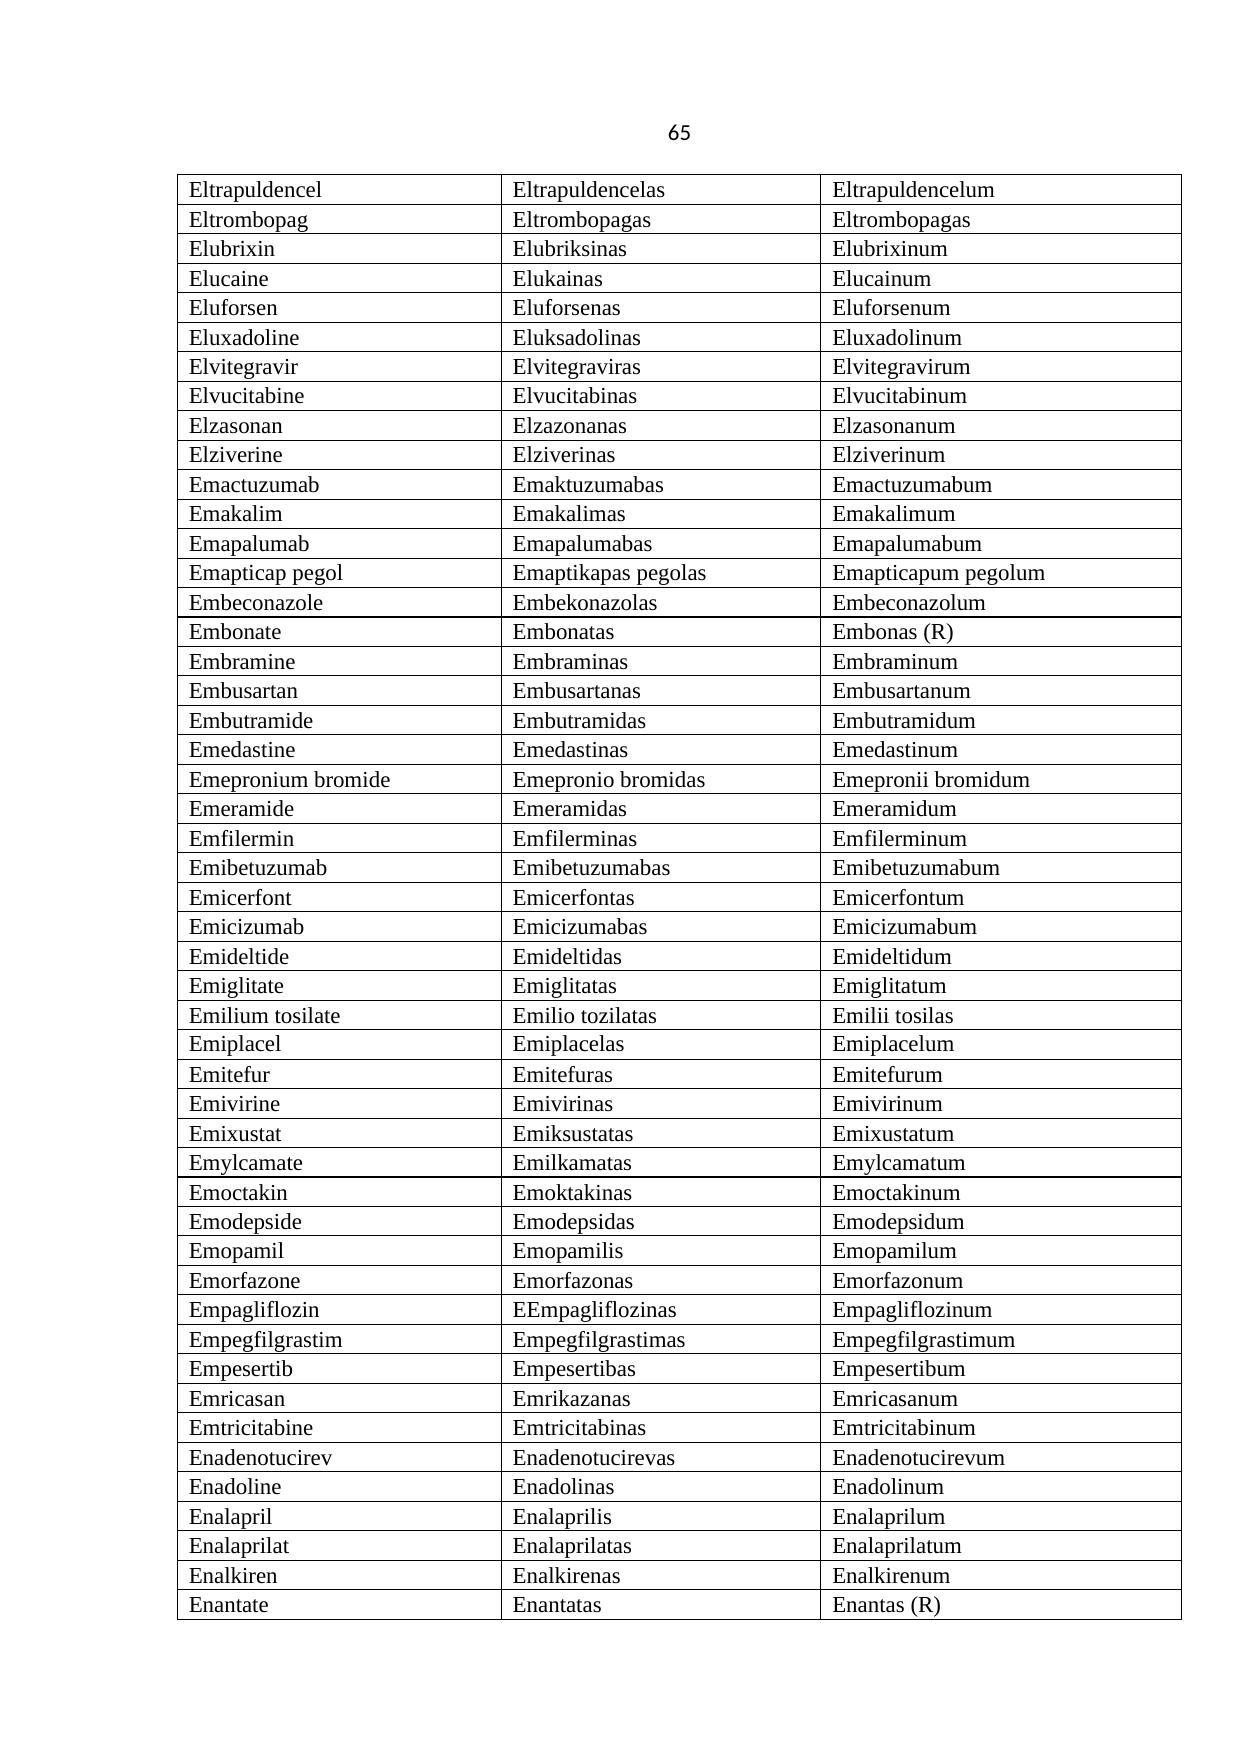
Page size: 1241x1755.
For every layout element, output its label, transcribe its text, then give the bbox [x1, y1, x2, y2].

table_cell Emapalumab [178, 529, 501, 557]
table_cell Emfilermin [178, 824, 501, 852]
table_cell Eltrapuldencel [178, 175, 501, 204]
table_cell Emedastinas [502, 735, 820, 764]
table_cell Emtricitabinas [502, 1413, 820, 1442]
table_cell Emtricitabine [178, 1413, 501, 1442]
table_cell Emeramidum [821, 794, 1181, 823]
table_cell Emideltidas [502, 942, 820, 970]
table_cell Emitefurum [821, 1060, 1181, 1088]
table_cell Emiglitate [178, 971, 501, 999]
table_cell Enadoline [178, 1472, 501, 1501]
table_cell Eltrapuldencelum [821, 175, 1181, 204]
table_cell Emopamilis [502, 1236, 820, 1265]
table_cell Emrikazanas [502, 1384, 820, 1412]
table_cell Emivirinum [821, 1089, 1181, 1117]
table_cell Emodepsidas [502, 1207, 820, 1235]
table_cell Eluforsenum [821, 293, 1181, 322]
table_cell Emedastinum [821, 735, 1181, 764]
table_cell Emakalim [178, 500, 501, 528]
table_cell Elubrixinum [821, 234, 1181, 263]
table_cell Emoctakinum [821, 1178, 1181, 1206]
table_cell Emakalimas [502, 500, 820, 528]
table_cell Emopamilum [821, 1236, 1181, 1265]
table_cell Emilium tosilate [178, 1001, 501, 1029]
table_cell Emorfazonum [821, 1266, 1181, 1294]
table_cell Emeramide [178, 794, 501, 823]
table_cell Embraminum [821, 647, 1181, 675]
table_cell Elucaine [178, 264, 501, 292]
table_cell Emopamil [178, 1236, 501, 1265]
table_cell Embutramidum [821, 706, 1181, 734]
table_cell Eltrombopagas [821, 205, 1181, 233]
table_cell Emapticapum pegolum [821, 559, 1181, 587]
table_cell Embonate [178, 618, 501, 646]
table_cell Elvucitabinas [502, 382, 820, 410]
table_cell Elvitegravirum [821, 352, 1181, 381]
table_cell Eltrombopag [178, 205, 501, 233]
table_cell Elvucitabinum [821, 382, 1181, 410]
table_cell Emivirinas [502, 1089, 820, 1117]
table_cell Emaptikapas pegolas [502, 559, 820, 587]
table_cell Embraminas [502, 647, 820, 675]
table_cell Emiplacelum [821, 1030, 1181, 1058]
table_cell Emodepsidum [821, 1207, 1181, 1235]
table_cell EEmpagliflozinas [502, 1295, 820, 1324]
table_cell Embekonazolas [502, 588, 820, 616]
table_cell Emiksustatas [502, 1119, 820, 1147]
table_cell Emicizumab [178, 912, 501, 941]
table_cell Emitefur [178, 1060, 501, 1088]
table_cell Emicerfont [178, 883, 501, 911]
table_cell Emiglitatum [821, 971, 1181, 999]
table_cell Embramine [178, 647, 501, 675]
table_cell Emibetuzumabas [502, 853, 820, 882]
table_cell Elvucitabine [178, 382, 501, 410]
table_cell Embutramide [178, 706, 501, 734]
table_cell Elzasonan [178, 411, 501, 439]
table_cell Emideltidum [821, 942, 1181, 970]
table_cell Embusartanum [821, 676, 1181, 705]
table_cell Emakalimum [821, 500, 1181, 528]
table_cell Empagliflozinum [821, 1295, 1181, 1324]
table_cell Emicerfontas [502, 883, 820, 911]
table_cell Emilio tozilatas [502, 1001, 820, 1029]
table_cell Eltrapuldencelas [502, 175, 820, 204]
table_cell Empesertib [178, 1354, 501, 1383]
table_cell Embusartanas [502, 676, 820, 705]
table_cell Eluxadolinum [821, 323, 1181, 351]
table_cell Emorfazonas [502, 1266, 820, 1294]
table_cell Enadenotucirevas [502, 1443, 820, 1471]
table_cell Embeconazole [178, 588, 501, 616]
table_cell Emixustat [178, 1119, 501, 1147]
table_cell Emedastine [178, 735, 501, 764]
table_cell Emodepside [178, 1207, 501, 1235]
table_cell Embonatas [502, 618, 820, 646]
table_cell Elziverinum [821, 441, 1181, 469]
table_cell Elzasonanum [821, 411, 1181, 439]
table_cell Emixustatum [821, 1119, 1181, 1147]
table_cell Elziverinas [502, 441, 820, 469]
table_cell Enadenotucirev [178, 1443, 501, 1471]
table_cell Elucainum [821, 264, 1181, 292]
table_cell Empegfilgrastimum [821, 1325, 1181, 1353]
table_cell Eluksadolinas [502, 323, 820, 351]
table_cell Eluforsen [178, 293, 501, 322]
table_cell Emapalumabas [502, 529, 820, 557]
table_cell Emricasanum [821, 1384, 1181, 1412]
table_cell Emactuzumabum [821, 470, 1181, 498]
table_cell Emylcamatum [821, 1148, 1181, 1176]
table_cell Elvitegravir [178, 352, 501, 381]
table_cell Empesertibum [821, 1354, 1181, 1383]
table_cell Emaktuzumabas [502, 470, 820, 498]
table_cell Eltrombopagas [502, 205, 820, 233]
table_cell Enantatas [502, 1590, 820, 1619]
table_cell Enalkirenas [502, 1561, 820, 1589]
table_cell Emeramidas [502, 794, 820, 823]
table_cell Emfilerminas [502, 824, 820, 852]
table_cell Enalaprilatas [502, 1531, 820, 1560]
table_cell Emtricitabinum [821, 1413, 1181, 1442]
table_cell Empegfilgrastim [178, 1325, 501, 1353]
table_cell Emilkamatas [502, 1148, 820, 1176]
table_cell Emitefuras [502, 1060, 820, 1088]
table_cell Embeconazolum [821, 588, 1181, 616]
table_cell Elubrixin [178, 234, 501, 263]
table_cell Emylcamate [178, 1148, 501, 1176]
table_cell Emfilerminum [821, 824, 1181, 852]
table_cell Emicizumabum [821, 912, 1181, 941]
table_cell Embusartan [178, 676, 501, 705]
table_cell Emideltide [178, 942, 501, 970]
table_cell Elziverine [178, 441, 501, 469]
table_cell Emorfazone [178, 1266, 501, 1294]
table_cell Eluxadoline [178, 323, 501, 351]
table_cell Emoctakin [178, 1178, 501, 1206]
table_cell Emepronii bromidum [821, 765, 1181, 793]
table_cell Enadolinum [821, 1472, 1181, 1501]
table_cell Enalkiren [178, 1561, 501, 1589]
table_cell Enalapril [178, 1502, 501, 1530]
table_cell Elzazonanas [502, 411, 820, 439]
table_cell Elukainas [502, 264, 820, 292]
table_cell Elubriksinas [502, 234, 820, 263]
table_cell Embutramidas [502, 706, 820, 734]
table_cell Emibetuzumab [178, 853, 501, 882]
table_cell Empegfilgrastimas [502, 1325, 820, 1353]
table_cell Empesertibas [502, 1354, 820, 1383]
table_cell Emapticap pegol [178, 559, 501, 587]
table_cell Enalkirenum [821, 1561, 1181, 1589]
table_cell Enantate [178, 1590, 501, 1619]
table_cell Emicerfontum [821, 883, 1181, 911]
table_cell Enadenotucirevum [821, 1443, 1181, 1471]
table_cell Emiglitatas [502, 971, 820, 999]
table_cell Emepronium bromide [178, 765, 501, 793]
table_cell Enalaprilum [821, 1502, 1181, 1530]
table_cell Elvitegraviras [502, 352, 820, 381]
table_cell Embonas (R) [821, 618, 1181, 646]
table_cell Emepronio bromidas [502, 765, 820, 793]
table_cell Enadolinas [502, 1472, 820, 1501]
table_cell Enalaprilat [178, 1531, 501, 1560]
table_cell Emivirine [178, 1089, 501, 1117]
table_cell Emoktakinas [502, 1178, 820, 1206]
table_cell Emiplacelas [502, 1030, 820, 1058]
table_cell Enantas (R) [821, 1590, 1181, 1619]
table_cell Emilii tosilas [821, 1001, 1181, 1029]
table_cell Emactuzumab [178, 470, 501, 498]
table_cell Emibetuzumabum [821, 853, 1181, 882]
table_cell Emapalumabum [821, 529, 1181, 557]
table_cell Enalaprilis [502, 1502, 820, 1530]
table_cell Emricasan [178, 1384, 501, 1412]
table_cell Empagliflozin [178, 1295, 501, 1324]
table_cell Enalaprilatum [821, 1531, 1181, 1560]
table_cell Emiplacel [178, 1030, 501, 1058]
table_cell Emicizumabas [502, 912, 820, 941]
table_cell Eluforsenas [502, 293, 820, 322]
